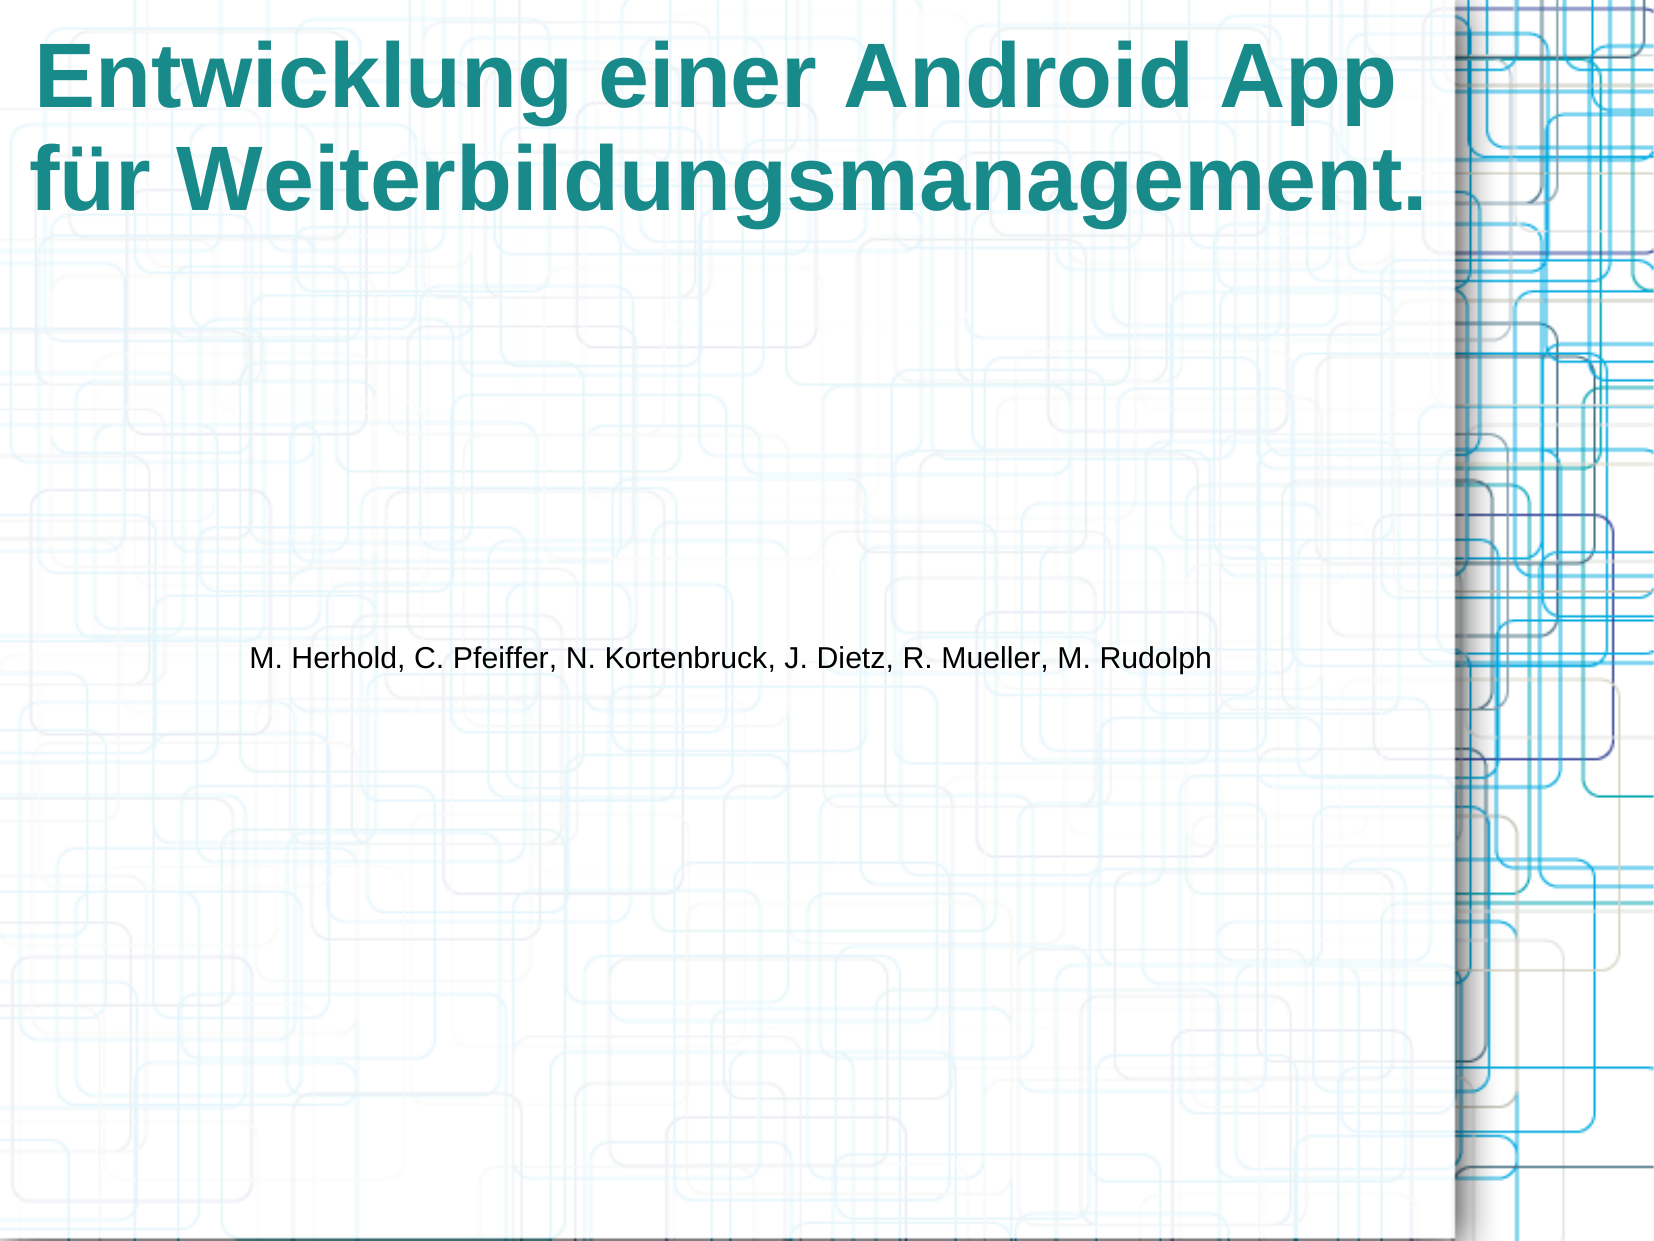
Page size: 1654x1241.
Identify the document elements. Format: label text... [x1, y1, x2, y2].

title Entwicklung einer Android App für Weiterbildungsmanagement. [23, 23, 1436, 231]
subtitle M. Herhold, C. Pfeiffer, N. Kortenbruck, J. Dietz, R. Mueller, M. Rudolph [35, 305, 1427, 1087]
picture [0, 0, 1654, 1241]
